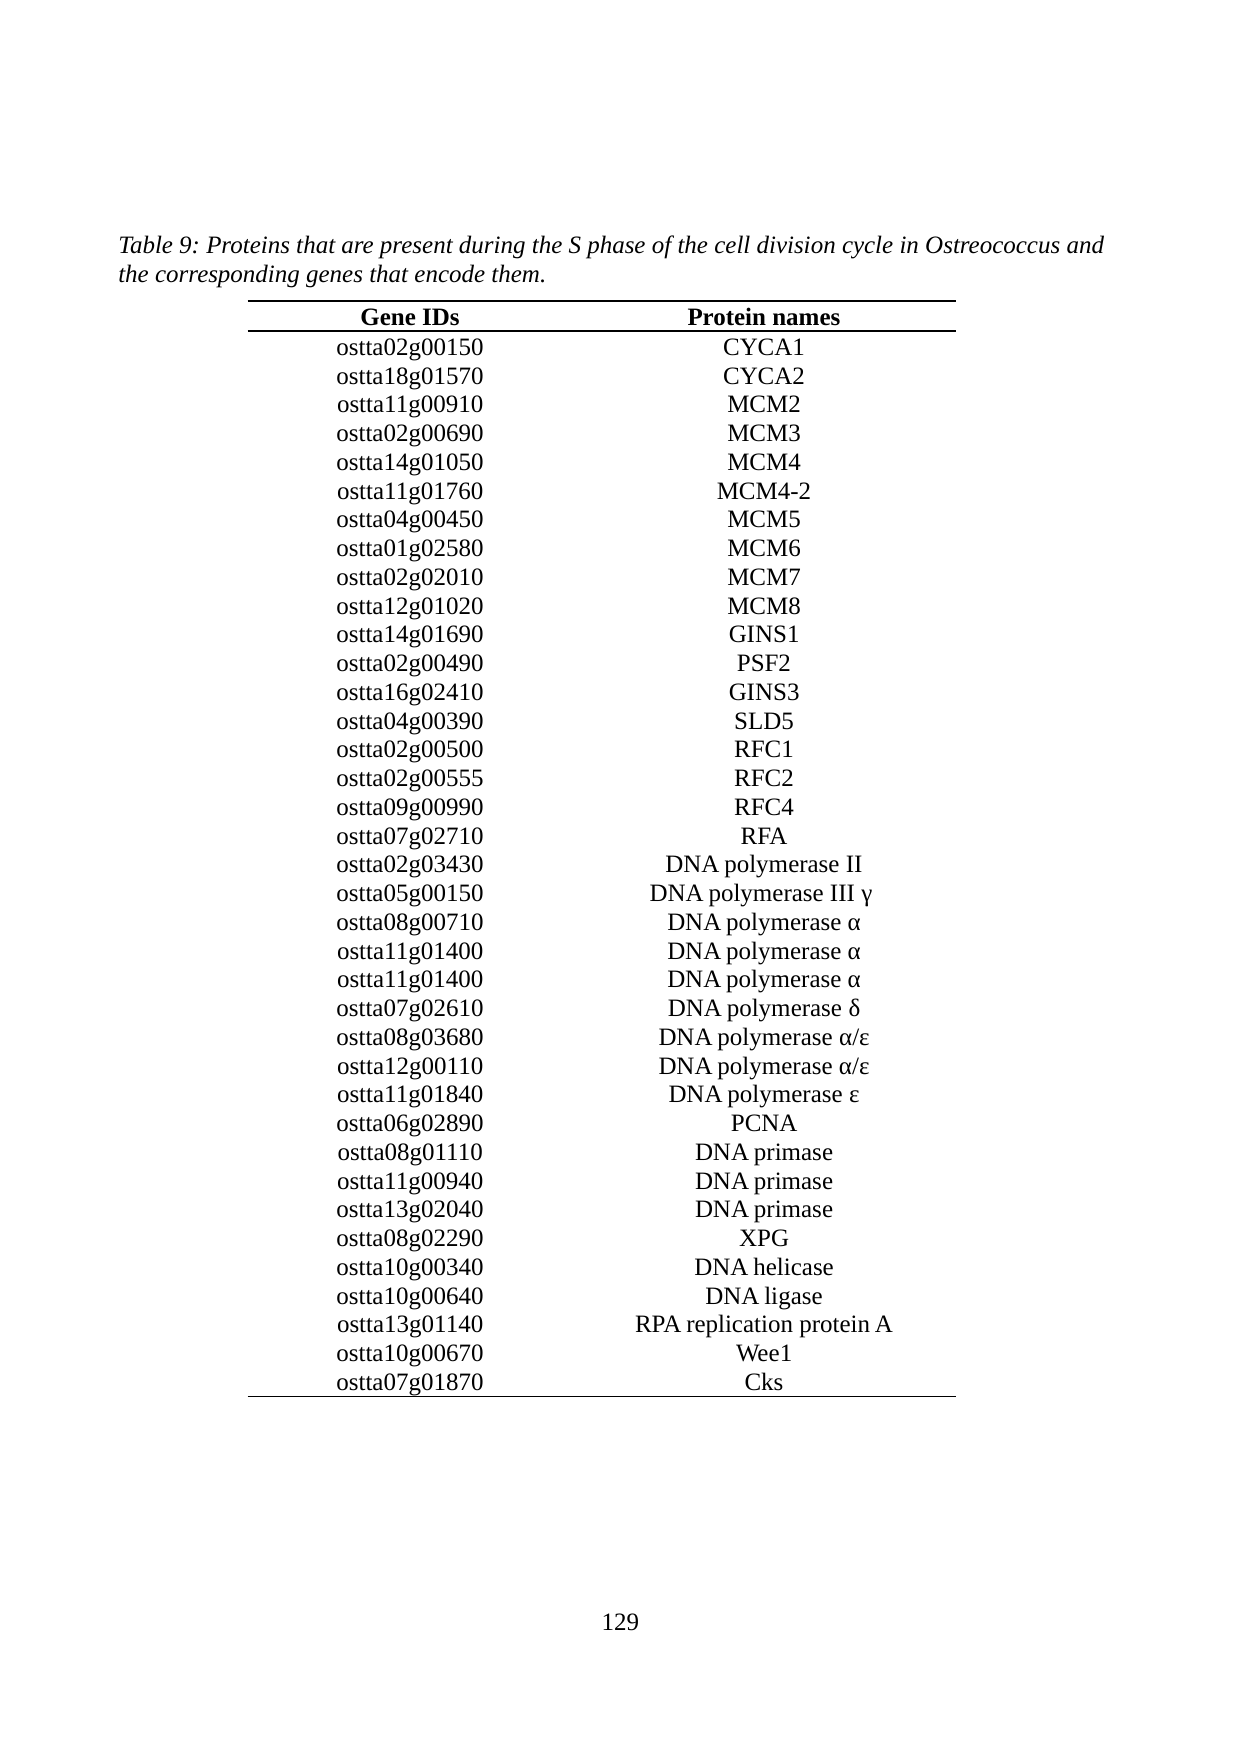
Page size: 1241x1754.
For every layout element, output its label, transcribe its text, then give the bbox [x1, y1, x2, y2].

table_cell ostta11g01400 [248, 936, 572, 964]
table_cell Cks [572, 1367, 956, 1396]
table_cell ostta01g02580 [248, 533, 572, 562]
table_cell DNA ligase [572, 1281, 956, 1309]
table_cell ostta02g00490 [248, 648, 572, 677]
table_cell ostta07g02710 [248, 821, 572, 849]
table_cell ostta04g00390 [248, 706, 572, 734]
table_cell ostta07g01870 [248, 1367, 572, 1396]
table_cell DNA polymerase α [572, 907, 956, 936]
table_cell RPA replication protein A [572, 1310, 956, 1338]
table_cell RFC2 [572, 763, 956, 792]
table_cell ostta10g00340 [248, 1252, 572, 1281]
table_cell DNA primase [572, 1137, 956, 1166]
table_cell MCM8 [572, 591, 956, 619]
table_cell DNA polymerase III γ [572, 878, 956, 907]
table_cell ostta08g02290 [248, 1223, 572, 1252]
table_cell DNA polymerase α [572, 936, 956, 964]
table_cell ostta16g02410 [248, 677, 572, 706]
text Table 9: Proteins that are present during the S phase of the cell division cycle in Ostreococcus and the corresponding genes that encode them. [118, 230, 1122, 288]
table_cell ostta11g01400 [248, 965, 572, 993]
table_cell MCM5 [572, 505, 956, 533]
table_cell ostta13g02040 [248, 1195, 572, 1223]
table_cell PCNA [572, 1108, 956, 1137]
table_cell ostta11g00910 [248, 390, 572, 418]
table_cell ostta04g00450 [248, 505, 572, 533]
table_cell SLD5 [572, 706, 956, 734]
table_cell ostta02g03430 [248, 850, 572, 878]
table_cell PSF2 [572, 648, 956, 677]
table_cell MCM4-2 [572, 476, 956, 504]
table_cell DNA polymerase α/ε [572, 1022, 956, 1051]
table_cell ostta08g00710 [248, 907, 572, 936]
table_cell ostta11g01760 [248, 476, 572, 504]
table_cell DNA primase [572, 1166, 956, 1194]
table_cell ostta12g00110 [248, 1051, 572, 1079]
table_header Gene IDs [248, 302, 572, 330]
table_cell ostta02g00150 [248, 332, 572, 361]
table_cell MCM4 [572, 447, 956, 476]
table_cell ostta10g00670 [248, 1338, 572, 1367]
table_header Protein names [572, 302, 956, 330]
table_cell RFC1 [572, 735, 956, 763]
table_cell CYCA1 [572, 332, 956, 361]
table_cell DNA helicase [572, 1252, 956, 1281]
table_cell MCM6 [572, 533, 956, 562]
table_cell ostta11g01840 [248, 1080, 572, 1108]
table_cell DNA polymerase ε [572, 1080, 956, 1108]
table_cell ostta07g02610 [248, 993, 572, 1022]
table_cell ostta14g01050 [248, 447, 572, 476]
table_cell ostta02g00690 [248, 418, 572, 447]
table_cell ostta08g01110 [248, 1137, 572, 1166]
table_cell MCM3 [572, 418, 956, 447]
table_cell ostta05g00150 [248, 878, 572, 907]
table_cell GINS1 [572, 620, 956, 648]
table_cell Wee1 [572, 1338, 956, 1367]
table_cell ostta02g00500 [248, 735, 572, 763]
table_cell DNA polymerase α [572, 965, 956, 993]
table_cell XPG [572, 1223, 956, 1252]
table_cell DNA polymerase II [572, 850, 956, 878]
table_cell ostta13g01140 [248, 1310, 572, 1338]
table_cell ostta10g00640 [248, 1281, 572, 1309]
table_cell CYCA2 [572, 361, 956, 389]
table_cell ostta11g00940 [248, 1166, 572, 1194]
table_cell MCM2 [572, 390, 956, 418]
table_cell RFC4 [572, 792, 956, 821]
table_cell DNA primase [572, 1195, 956, 1223]
table_cell MCM7 [572, 562, 956, 591]
table_cell RFA [572, 821, 956, 849]
table_cell ostta02g00555 [248, 763, 572, 792]
table_cell GINS3 [572, 677, 956, 706]
table_cell ostta08g03680 [248, 1022, 572, 1051]
table_cell ostta12g01020 [248, 591, 572, 619]
table_cell ostta09g00990 [248, 792, 572, 821]
table_cell DNA polymerase α/ε [572, 1051, 956, 1079]
table_cell ostta14g01690 [248, 620, 572, 648]
table_cell ostta06g02890 [248, 1108, 572, 1137]
table_cell ostta02g02010 [248, 562, 572, 591]
table_cell DNA polymerase δ [572, 993, 956, 1022]
table_cell ostta18g01570 [248, 361, 572, 389]
